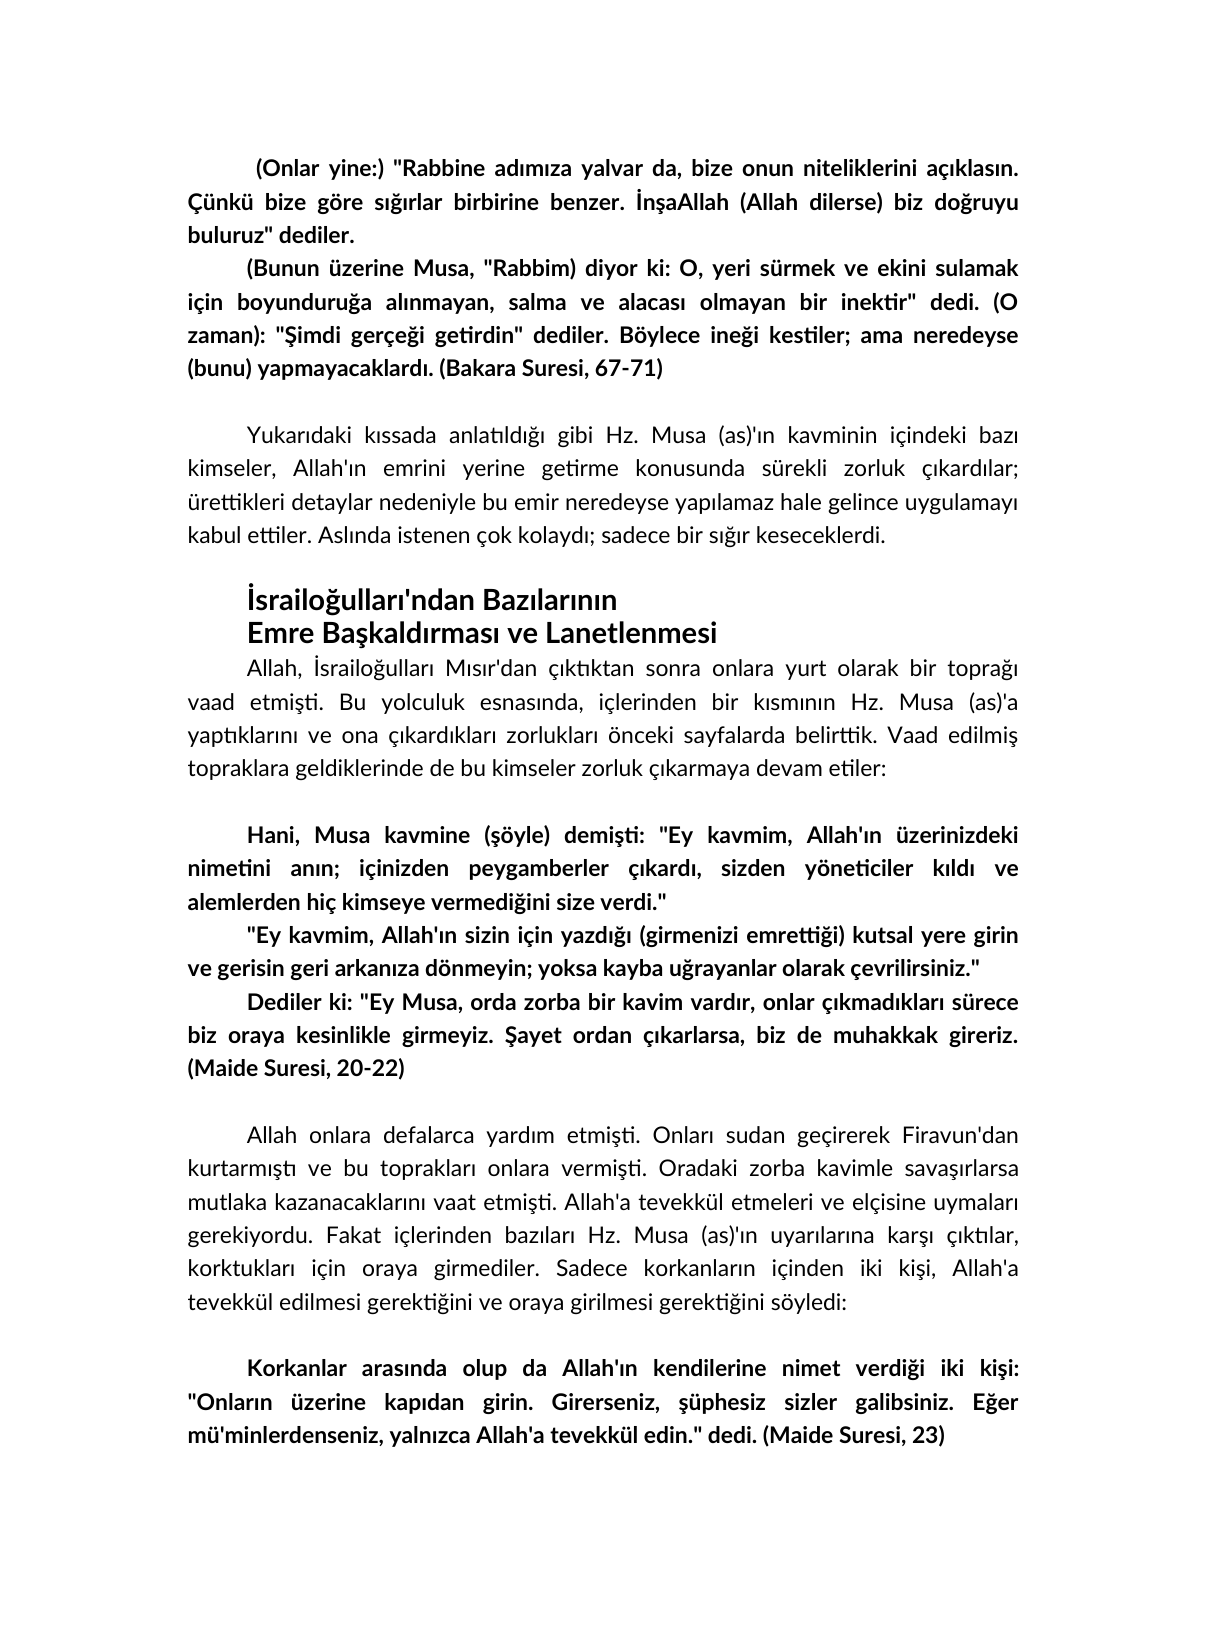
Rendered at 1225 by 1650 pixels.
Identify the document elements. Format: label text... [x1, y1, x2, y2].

text Korkanlar arasında olup da Allah'ın kendilerine nimet verdiği iki kişi: "Onların üzerine kapıdan girin. Girerseniz, şüphesiz sizler galibsiniz. Eğer mü'minlerdenseniz, yalnızca Allah'a tevekkül edin." dedi. (Maide Suresi, 23) [187, 1350, 1020, 1450]
text Emre Başkaldırması ve Lanetlenmesi [187, 617, 1020, 650]
text (Bunun üzerine Musa, "Rabbim) diyor ki: O, yeri sürmek ve ekini sulamak için boyunduruğa alınmayan, salma ve alacası olmayan bir inektir" dedi. (O zaman): "Şimdi gerçeği getirdin" dediler. Böylece ineği kestiler; ama neredeyse (bunu) yapmayacaklardı. (Bakara Suresi, 67-71) [187, 250, 1020, 383]
text (Onlar yine:) "Rabbine adımıza yalvar da, bize onun niteliklerini açıklasın. Çünkü bize göre sığırlar birbirine benzer. İnşaAllah (Allah dilerse) biz doğruyu buluruz" dediler. [187, 150, 1020, 250]
text Allah, İsrailoğulları Mısır'dan çıktıktan sonra onlara yurt olarak bir toprağı vaad etmişti. Bu yolculuk esnasında, içlerinden bir kısmının Hz. Musa (as)'a yaptıklarını ve ona çıkardıkları zorlukları önceki sayfalarda belirttik. Vaad edilmiş topraklara geldiklerinde de bu kimseler zorluk çıkarmaya devam etiler: [187, 650, 1020, 783]
text İsrailoğulları'ndan Bazılarının [187, 583, 1020, 617]
text Hani, Musa kavmine (şöyle) demişti: "Ey kavmim, Allah'ın üzerinizdeki nimetini anın; içinizden peygamberler çıkardı, sizden yöneticiler kıldı ve alemlerden hiç kimseye vermediğini size verdi." [187, 817, 1020, 917]
text Yukarıdaki kıssada anlatıldığı gibi Hz. Musa (as)'ın kavminin içindeki bazı kimseler, Allah'ın emrini yerine getirme konusunda sürekli zorluk çıkardılar; ürettikleri detaylar nedeniyle bu emir neredeyse yapılamaz hale gelince uygulamayı kabul ettiler. Aslında istenen çok kolaydı; sadece bir sığır keseceklerdi. [187, 417, 1020, 550]
text Dediler ki: "Ey Musa, orda zorba bir kavim vardır, onlar çıkmadıkları sürece biz oraya kesinlikle girmeyiz. Şayet ordan çıkarlarsa, biz de muhakkak gireriz. (Maide Suresi, 20-22) [187, 983, 1020, 1083]
text Allah onlara defalarca yardım etmişti. Onları sudan geçirerek Firavun'dan kurtarmıştı ve bu toprakları onlara vermişti. Oradaki zorba kavimle savaşırlarsa mutlaka kazanacaklarını vaat etmişti. Allah'a tevekkül etmeleri ve elçisine uymaları gerekiyordu. Fakat içlerinden bazıları Hz. Musa (as)'ın uyarılarına karşı çıktılar, korktukları için oraya girmediler. Sadece korkanların içinden iki kişi, Allah'a tevekkül edilmesi gerektiğini ve oraya girilmesi gerektiğini söyledi: [187, 1117, 1020, 1317]
text "Ey kavmim, Allah'ın sizin için yazdığı (girmenizi emrettiği) kutsal yere girin ve gerisin geri arkanıza dönmeyin; yoksa kayba uğrayanlar olarak çevrilirsiniz." [187, 917, 1020, 983]
